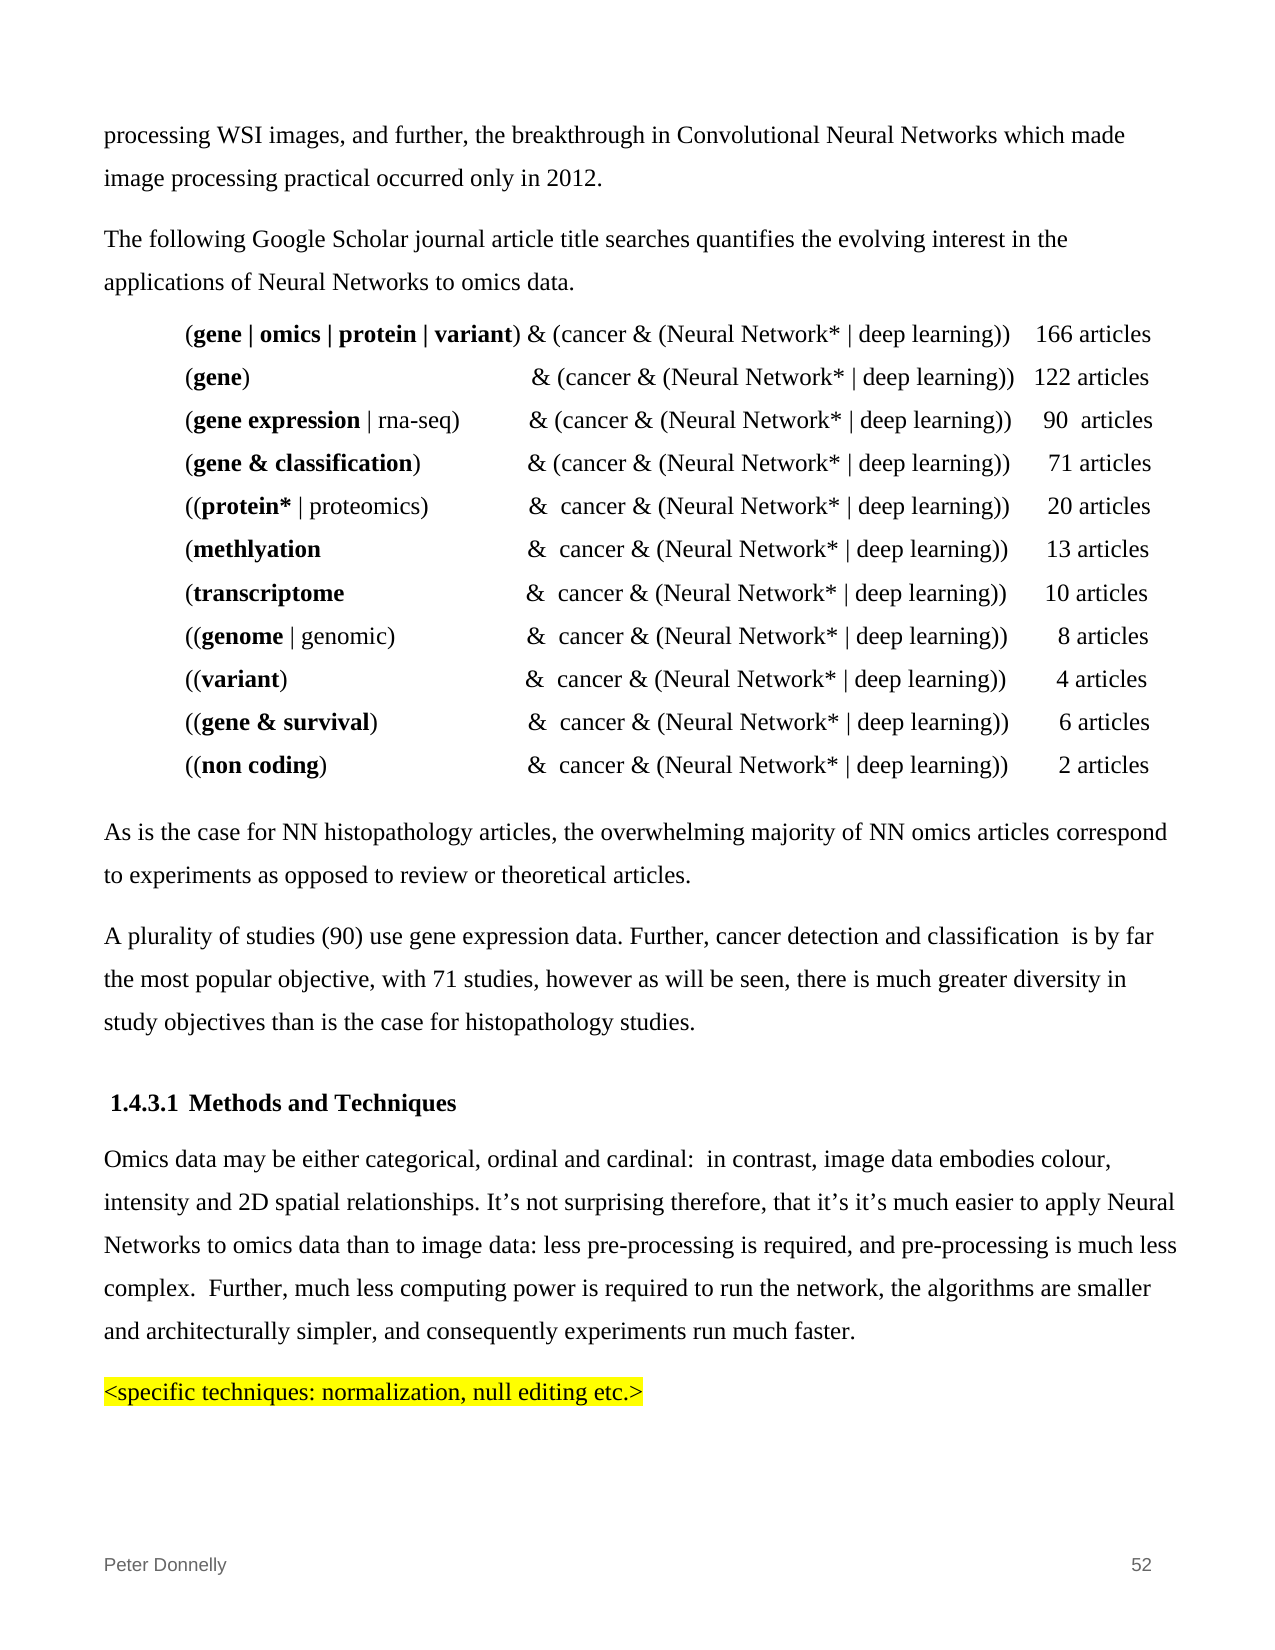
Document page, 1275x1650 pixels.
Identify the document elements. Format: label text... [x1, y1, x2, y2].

text ((gene & survival) & cancer & (Neural Network* | deep learning)) 6 articles [178, 707, 1181, 736]
text (methlyation & cancer & (Neural Network* | deep learning)) 13 articles [178, 534, 1181, 563]
text ((non coding) & cancer & (Neural Network* | deep learning)) 2 articles [178, 750, 1181, 779]
text Omics data may be either categorical, ordinal and cardinal: in contrast, image data embodies colour, intensity and 2D spatial relationships. It’s not surprising therefore, that it’s it’s much easier to apply Neural Networks to omics data than to image data: less pre-processing is required, and pre-processing is much less complex. Further, much less computing power is required to run the network, the algorithms are smaller and architecturally simpler, and consequently experiments run much faster. [103, 1144, 1181, 1345]
text ((genome | genomic) & cancer & (Neural Network* | deep learning)) 8 articles [178, 621, 1181, 649]
text A plurality of studies (90) use gene expression data. Further, cancer detection and classification is by far the most popular objective, with 71 studies, however as will be seen, there is much greater diversity in study objectives than is the case for histopathology studies. [103, 921, 1181, 1036]
text As is the case for NN histopathology articles, the overwhelming majority of NN omics articles correspond to experiments as opposed to review or theoretical articles. [103, 817, 1181, 889]
text (transcriptome & cancer & (Neural Network* | deep learning)) 10 articles [178, 578, 1181, 606]
text The following Google Scholar journal article title searches quantifies the evolving interest in the applications of Neural Networks to omics data. [103, 224, 1181, 296]
subtitle Methods and Techniques [103, 1088, 1181, 1117]
text ((protein* | proteomics) & cancer & (Neural Network* | deep learning)) 20 articles [178, 491, 1181, 520]
text (gene & classification) & (cancer & (Neural Network* | deep learning)) 71 articles [178, 448, 1181, 477]
text ((variant) & cancer & (Neural Network* | deep learning)) 4 articles [178, 664, 1181, 693]
text <specific techniques: normalization, null editing etc.> [103, 1377, 1181, 1406]
text processing WSI images, and further, the breakthrough in Convolutional Neural Networks which made image processing practical occurred only in 2012. [103, 120, 1181, 192]
text (gene | omics | protein | variant) & (cancer & (Neural Network* | deep learning)) 166 articles [178, 319, 1181, 348]
text (gene) & (cancer & (Neural Network* | deep learning)) 122 articles [178, 362, 1181, 391]
text (gene expression | rna-seq) & (cancer & (Neural Network* | deep learning)) 90 articles [178, 405, 1181, 434]
